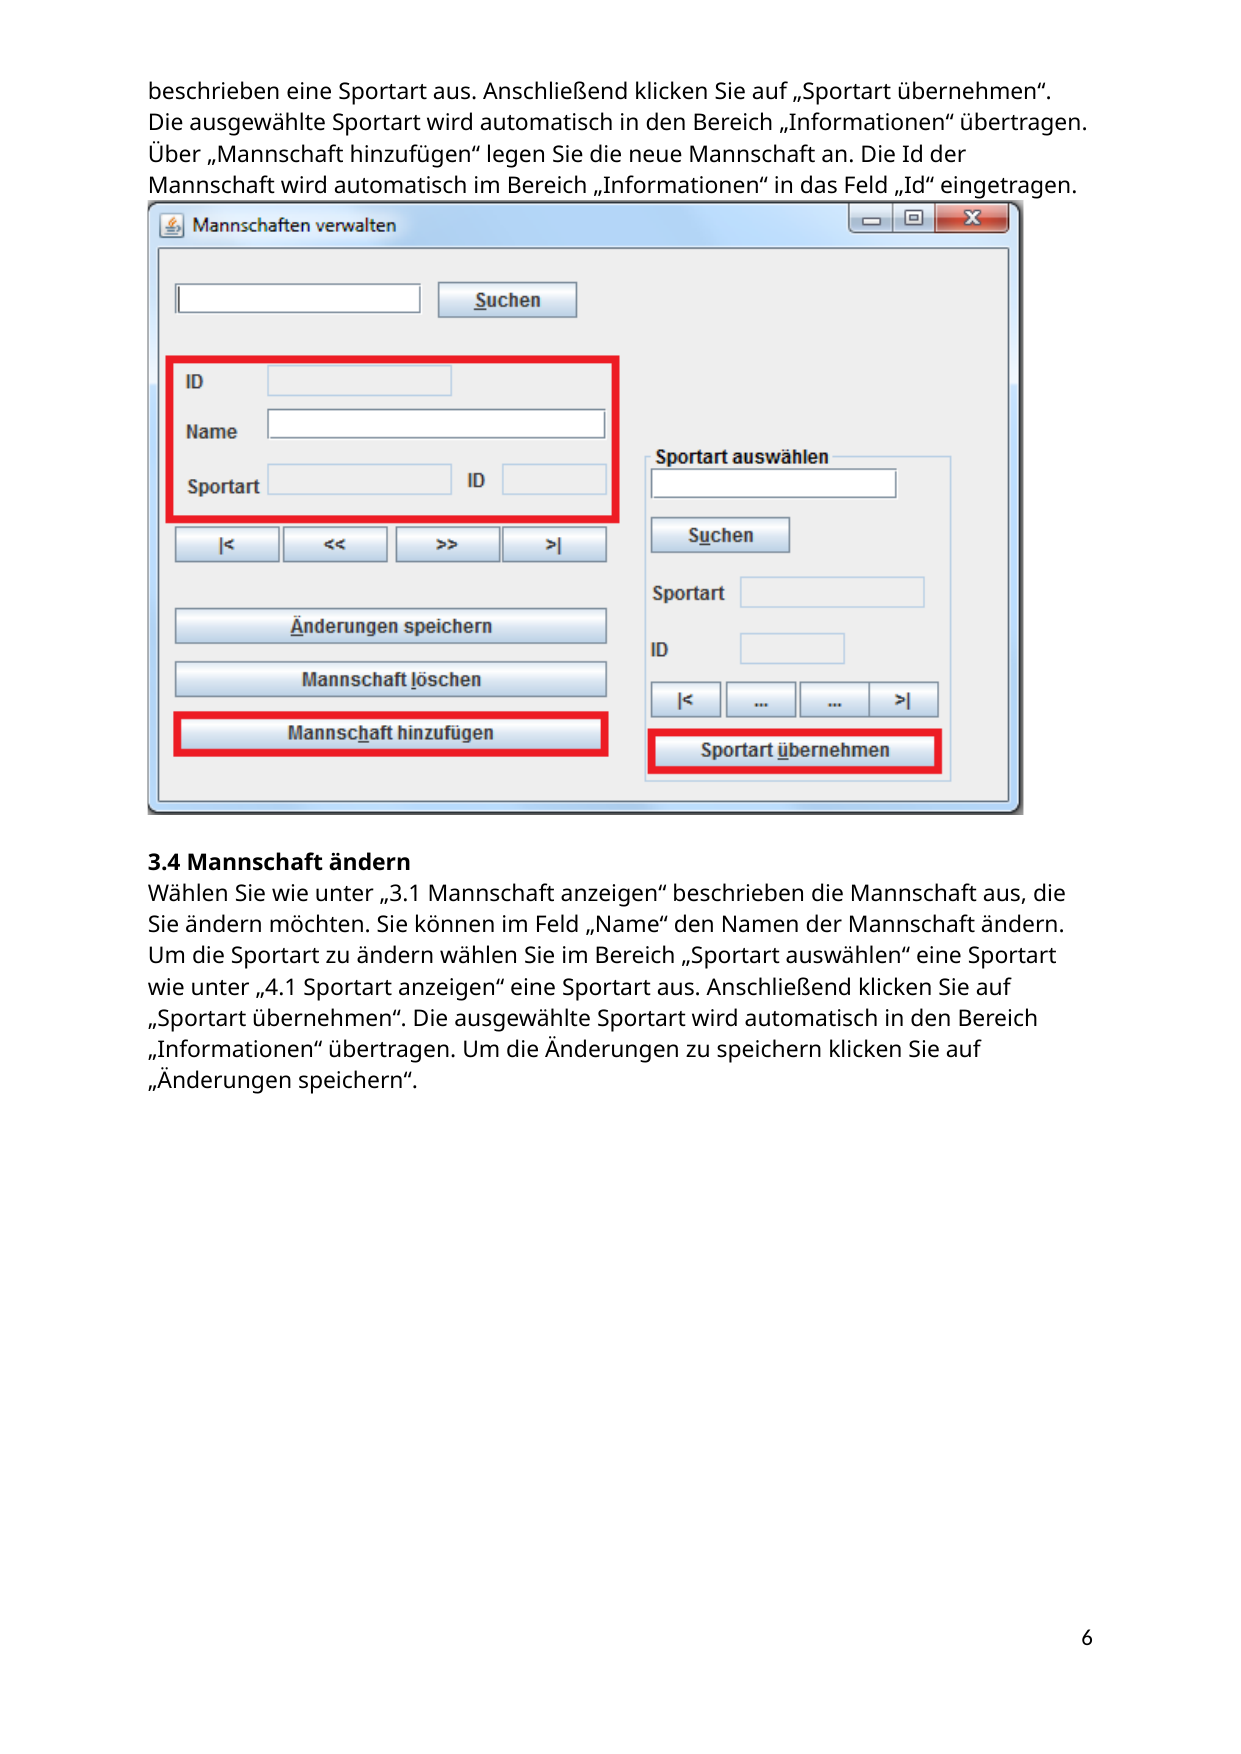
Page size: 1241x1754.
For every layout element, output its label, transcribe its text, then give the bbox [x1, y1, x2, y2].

text 3.4 Mannschaft ändern [148, 846, 1093, 877]
text beschrieben eine Sportart aus. Anschließend klicken Sie auf „Sportart übernehmen“. Die ausgewählte Sportart wird automatisch in den Bereich „Informationen“ übertragen. Über „Mannschaft hinzufügen“ legen Sie die neue Mannschaft an. Die Id der Mannschaft wird automatisch im Bereich „Informationen“ in das Feld „Id“ eingetragen. [148, 75, 1093, 200]
text Wählen Sie wie unter „3.1 Mannschaft anzeigen“ beschrieben die Mannschaft aus, die Sie ändern möchten. Sie können im Feld „Name“ den Namen der Mannschaft ändern. Um die Sportart zu ändern wählen Sie im Bereich „Sportart auswählen“ eine Sportart wie unter „4.1 Sportart anzeigen“ eine Sportart aus. Anschließend klicken Sie auf „Sportart übernehmen“. Die ausgewählte Sportart wird automatisch in den Bereich „Informationen“ übertragen. Um die Änderungen zu speichern klicken Sie auf „Änderungen speichern“. [148, 877, 1093, 1096]
